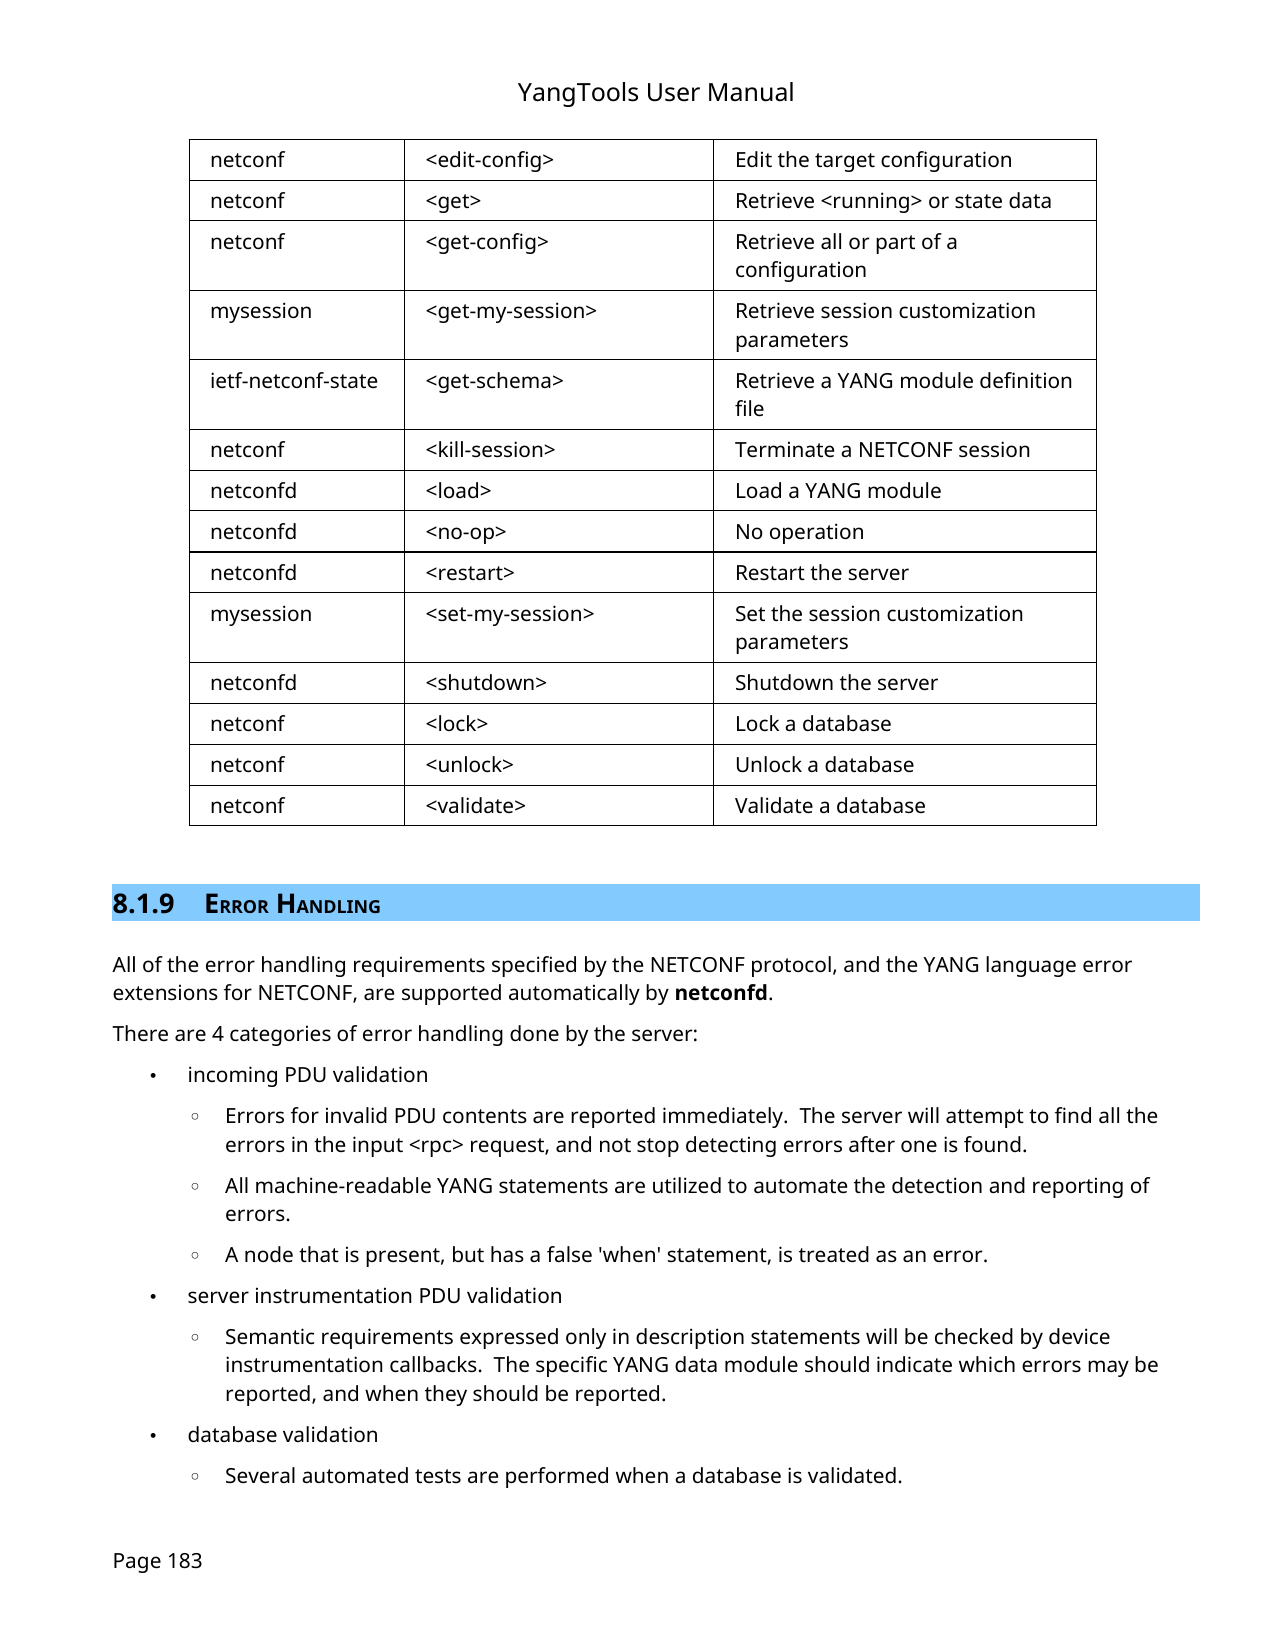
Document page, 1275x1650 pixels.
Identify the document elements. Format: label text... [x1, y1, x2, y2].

table_cell <load> [405, 471, 713, 510]
table_cell Lock a database [714, 704, 1096, 743]
table_cell mysession [190, 593, 404, 662]
table_cell netconf [190, 430, 404, 469]
text All of the error handling requirements specified by the NETCONF protocol, and the YANG language error extensions for NETCONF, are supported automatically by netconfd. [112, 950, 1200, 1007]
list server instrumentation PDU validation [150, 1281, 1200, 1309]
table_cell netconf [190, 221, 404, 290]
list Several automated tests are performed when a database is validated. [187, 1461, 1200, 1489]
table_cell <get-config> [405, 221, 713, 290]
table_cell netconf [190, 140, 404, 179]
text There are 4 categories of error handling done by the server: [112, 1019, 1200, 1048]
table_cell <kill-session> [405, 430, 713, 469]
table_cell <unlock> [405, 745, 713, 784]
table_cell <set-my-session> [405, 593, 713, 662]
list All machine-readable YANG statements are utilized to automate the detection and reporting of errors. [187, 1171, 1200, 1228]
table_cell Retrieve <running> or state data [714, 181, 1096, 220]
list database validation [150, 1420, 1200, 1448]
table_cell netconfd [190, 511, 404, 551]
table_cell netconf [190, 745, 404, 784]
table_cell <edit-config> [405, 140, 713, 179]
list A node that is present, but has a false 'when' statement, is treated as an error. [187, 1240, 1200, 1268]
subtitle Error Handling [112, 884, 1200, 921]
table_cell ietf-netconf-state [190, 360, 404, 428]
table_cell <get-my-session> [405, 291, 713, 359]
table_cell Retrieve all or part of a configuration [714, 221, 1096, 290]
table_cell <no-op> [405, 511, 713, 551]
list Semantic requirements expressed only in description statements will be checked by device instrumentation callbacks. The specific YANG data module should indicate which errors may be reported, and when they should be reported. [187, 1322, 1200, 1407]
table_cell Set the session customization parameters [714, 593, 1096, 662]
table_cell netconfd [190, 553, 404, 592]
table_cell mysession [190, 291, 404, 359]
table_cell <lock> [405, 704, 713, 743]
table_cell Retrieve session customization parameters [714, 291, 1096, 359]
table_cell Retrieve a YANG module definition file [714, 360, 1096, 428]
list Errors for invalid PDU contents are reported immediately. The server will attempt to find all the errors in the input <rpc> request, and not stop detecting errors after one is found. [187, 1101, 1200, 1158]
table_cell netconf [190, 181, 404, 220]
table_cell netconf [190, 786, 404, 825]
table_cell No operation [714, 511, 1096, 551]
list incoming PDU validation [150, 1060, 1200, 1089]
table_cell <get> [405, 181, 713, 220]
table_cell netconf [190, 704, 404, 743]
table_cell <shutdown> [405, 663, 713, 703]
table_cell Load a YANG module [714, 471, 1096, 510]
table_cell Terminate a NETCONF session [714, 430, 1096, 469]
table_cell netconfd [190, 663, 404, 703]
table_cell netconfd [190, 471, 404, 510]
table_cell Unlock a database [714, 745, 1096, 784]
table_cell <get-schema> [405, 360, 713, 428]
table_cell Restart the server [714, 553, 1096, 592]
table_cell <restart> [405, 553, 713, 592]
table_cell Validate a database [714, 786, 1096, 825]
table_cell <validate> [405, 786, 713, 825]
table_cell Edit the target configuration [714, 140, 1096, 179]
table_cell Shutdown the server [714, 663, 1096, 703]
